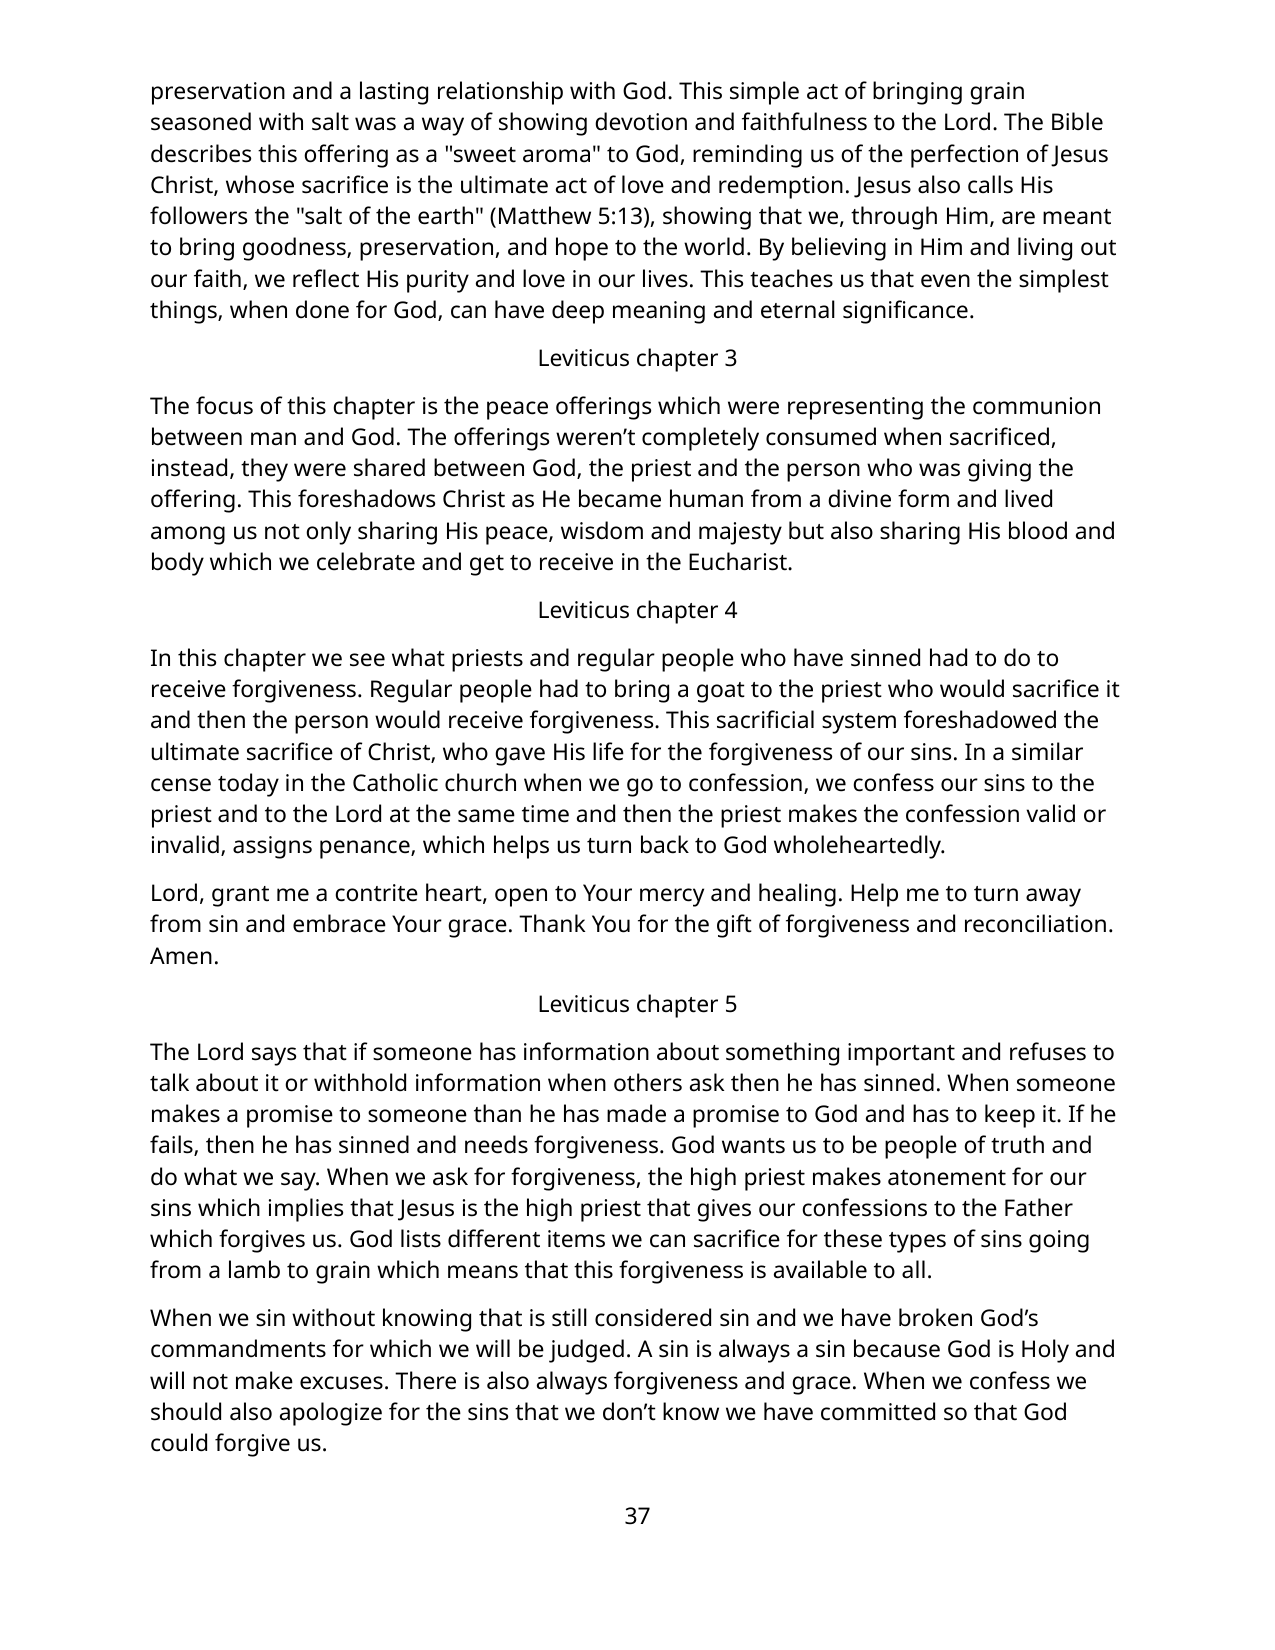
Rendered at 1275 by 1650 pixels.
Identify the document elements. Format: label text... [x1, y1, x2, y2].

text Leviticus chapter 4 [150, 594, 1125, 625]
text The focus of this chapter is the peace offerings which were representing the communion between man and God. The offerings weren’t completely consumed when sacrificed, instead, they were shared between God, the priest and the person who was giving the offering. This foreshadows Christ as He became human from a divine form and lived among us not only sharing His peace, wisdom and majesty but also sharing His blood and body which we celebrate and get to receive in the Eucharist. [150, 389, 1125, 577]
text When we sin without knowing that is still considered sin and we have broken God’s commandments for which we will be judged. A sin is always a sin because God is Holy and will not make excuses. There is also always forgiveness and grace. When we confess we should also apologize for the sins that we don’t know we have committed so that God could forgive us. [150, 1302, 1125, 1458]
text preservation and a lasting relationship with God. This simple act of bringing grain seasoned with salt was a way of showing devotion and faithfulness to the Lord. The Bible describes this offering as a "sweet aroma" to God, reminding us of the perfection of Jesus Christ, whose sacrifice is the ultimate act of love and redemption. Jesus also calls His followers the "salt of the earth" (Matthew 5:13), showing that we, through Him, are meant to bring goodness, preservation, and hope to the world. By believing in Him and living out our faith, we reflect His purity and love in our lives. This teaches us that even the simplest things, when done for God, can have deep meaning and eternal significance. [150, 75, 1125, 325]
text Leviticus chapter 5 [150, 987, 1125, 1019]
text Leviticus chapter 3 [150, 342, 1125, 373]
text Lord, grant me a contrite heart, open to Your mercy and healing. Help me to turn away from sin and embrace Your grace. Thank You for the gift of forgiveness and reconciliation. Amen. [150, 877, 1125, 971]
text The Lord says that if someone has information about something important and refuses to talk about it or withhold information when others ask then he has sinned. When someone makes a promise to someone than he has made a promise to God and has to keep it. If he fails, then he has sinned and needs forgiveness. God wants us to be people of truth and do what we say. When we ask for forgiveness, the high priest makes atonement for our sins which implies that Jesus is the high priest that gives our confessions to the Father which forgives us. God lists different items we can sacrifice for these types of sins going from a lamb to grain which means that this forgiveness is available to all. [150, 1035, 1125, 1285]
text In this chapter we see what priests and regular people who have sinned had to do to receive forgiveness. Regular people had to bring a goat to the priest who would sacrifice it and then the person would receive forgiveness. This sacrificial system foreshadowed the ultimate sacrifice of Christ, who gave His life for the forgiveness of our sins. In a similar cense today in the Catholic church when we go to confession, we confess our sins to the priest and to the Lord at the same time and then the priest makes the confession valid or invalid, assigns penance, which helps us turn back to God wholeheartedly. [150, 642, 1125, 860]
